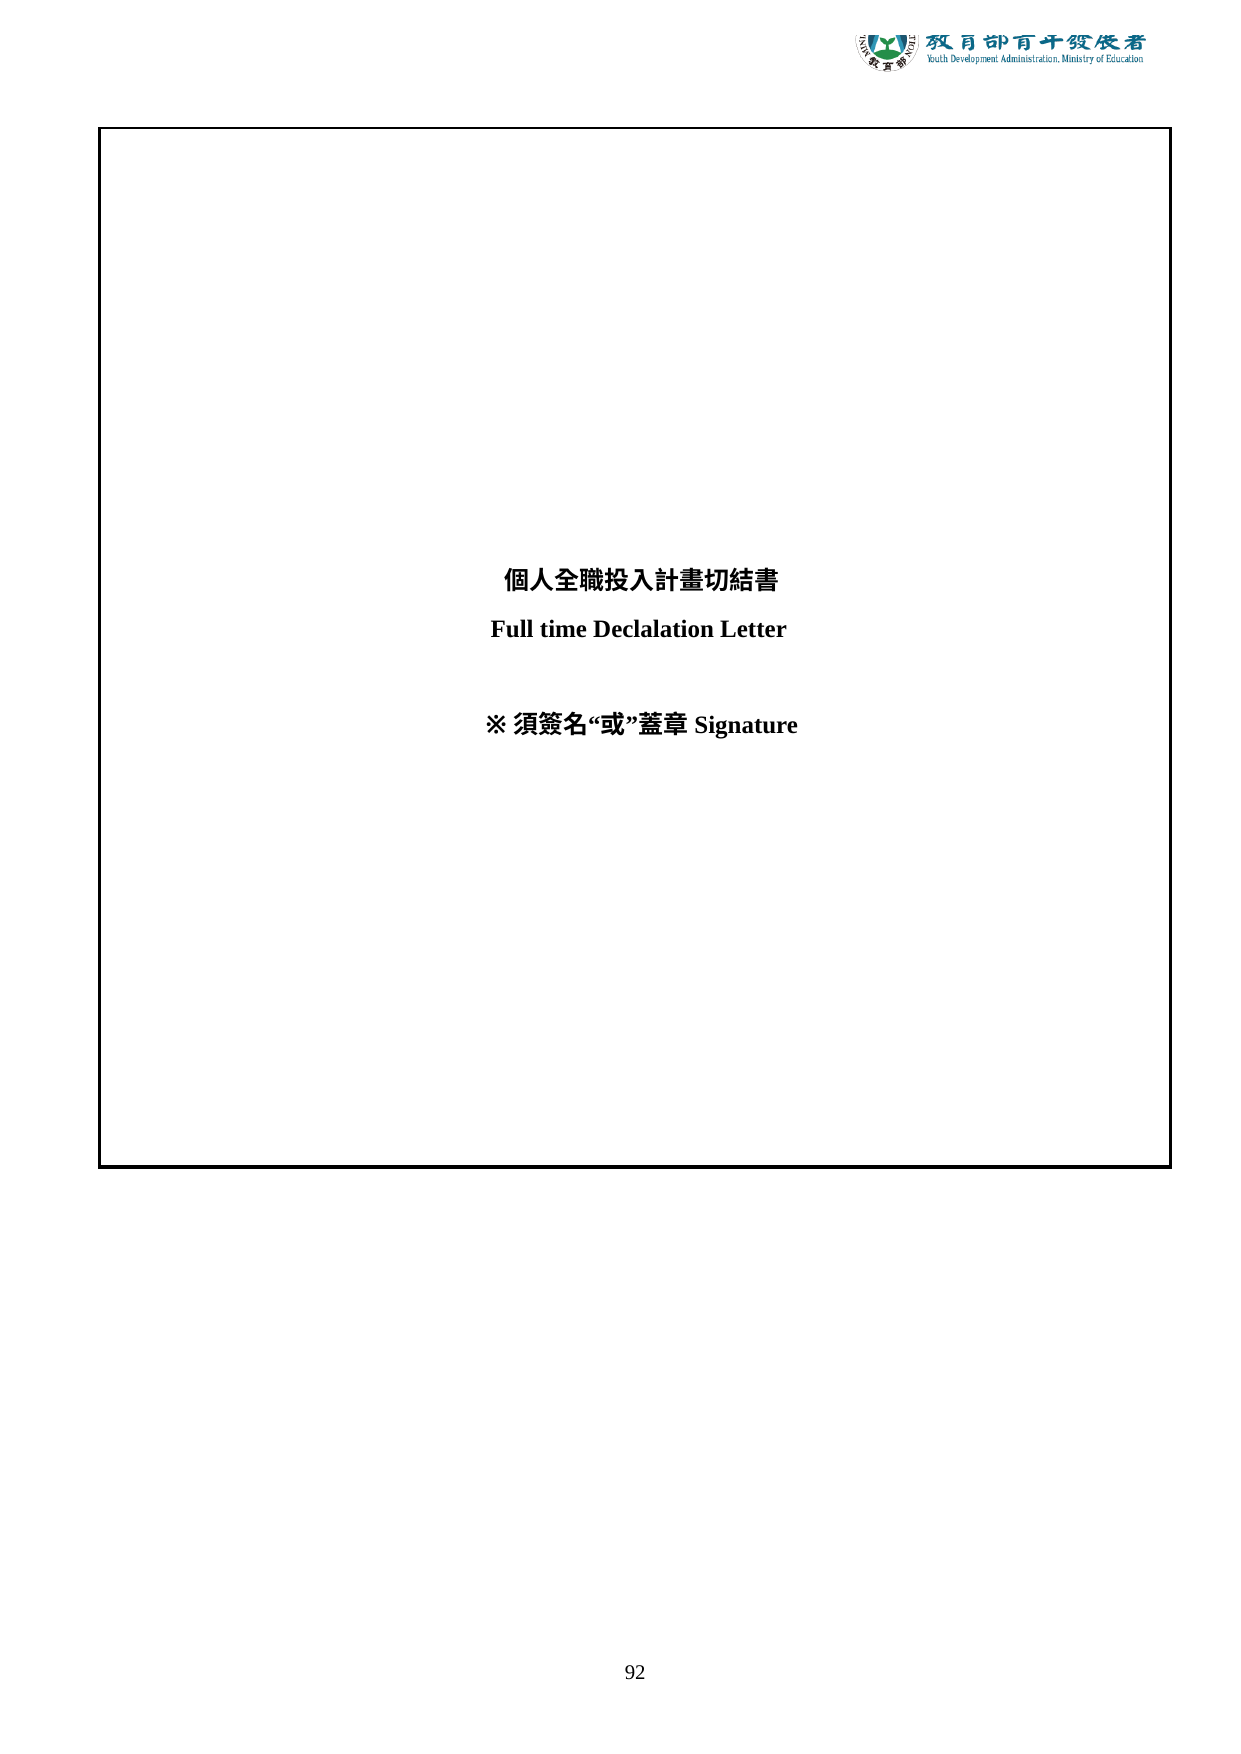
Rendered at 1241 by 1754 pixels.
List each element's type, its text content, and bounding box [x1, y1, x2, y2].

table_cell 個人全職投入計畫切結書 Full time Declalation Letter ※ 須簽名“或”蓋章 Signature [101, 129, 1169, 1165]
picture [848, 35, 1152, 76]
